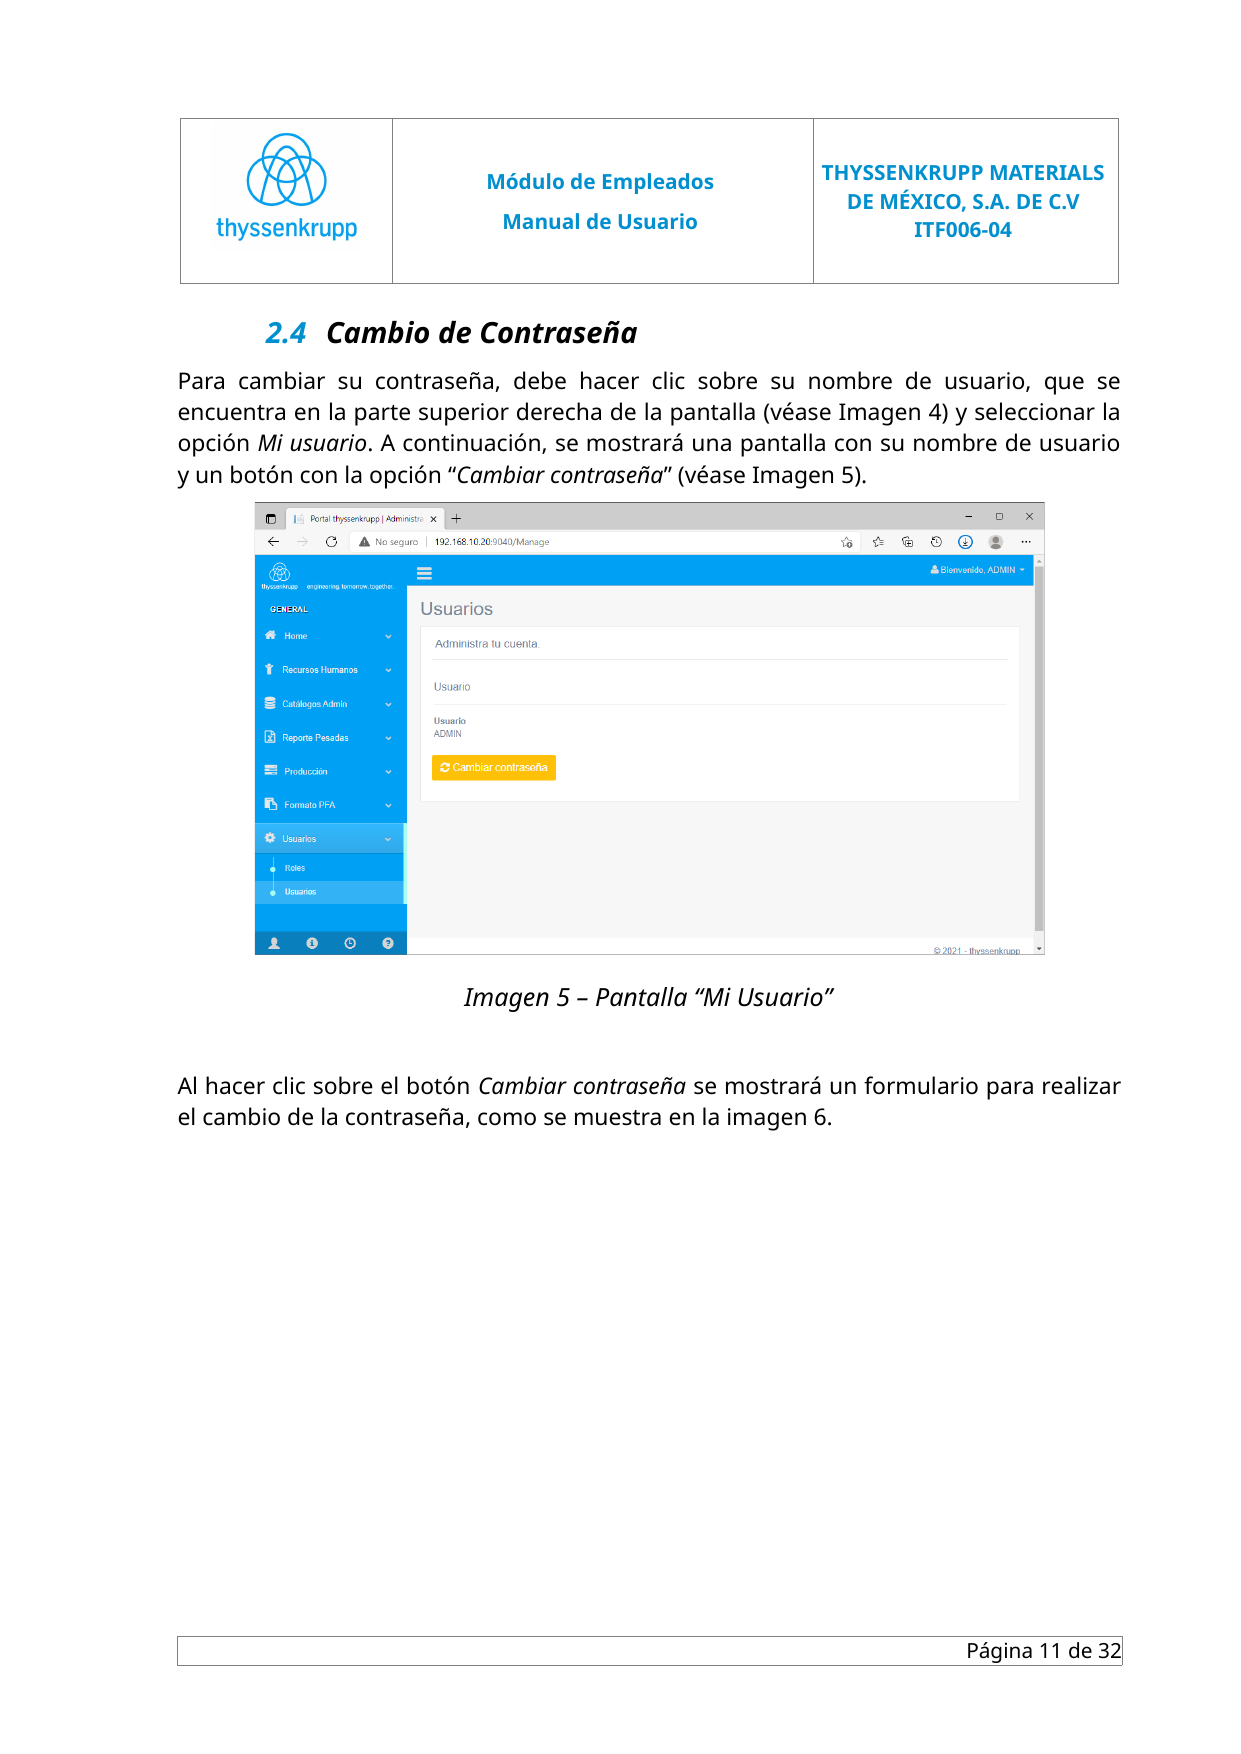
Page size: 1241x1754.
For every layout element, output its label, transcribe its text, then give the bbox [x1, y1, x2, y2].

text Imagen 5 – Pantalla “Mi Usuario” [177, 979, 1122, 1014]
subtitle Cambio de Contraseña [266, 313, 1122, 352]
text Para cambiar su contraseña, debe hacer clic sobre su nombre de usuario, que se encuentra en la parte superior derecha de la pantalla (véase Imagen 4) y seleccionar la opción Mi usuario. A continuación, se mostrará una pantalla con su nombre de usuario y un botón con la opción “Cambiar contraseña” (véase Imagen 5). [177, 365, 1122, 490]
text Al hacer clic sobre el botón Cambiar contraseña se mostrará un formulario para realizar el cambio de la contraseña, como se muestra en la imagen 6. [177, 1070, 1122, 1132]
